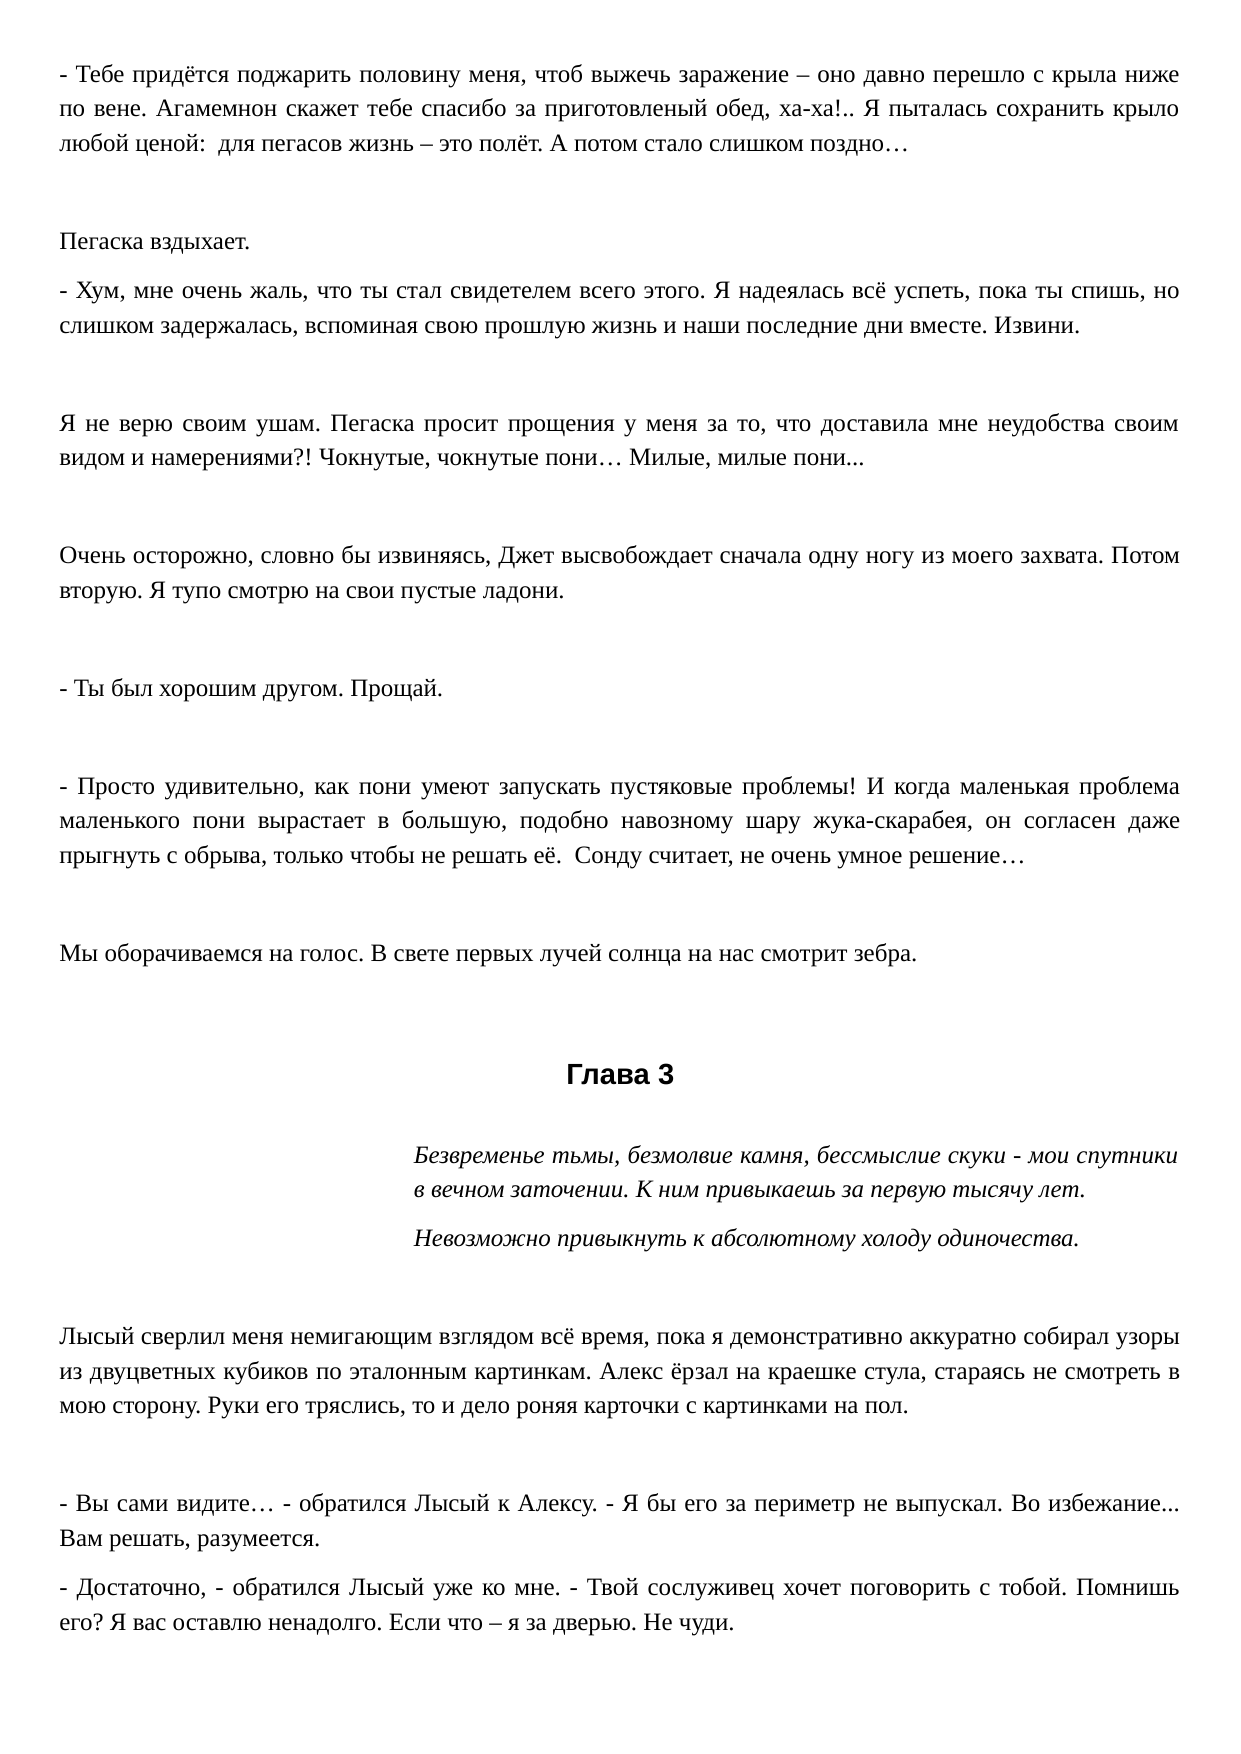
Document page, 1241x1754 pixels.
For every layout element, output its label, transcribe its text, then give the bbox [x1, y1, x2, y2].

text - Просто удивительно, как пони умеют запускать пустяковые проблемы! И когда маленькая проблема маленького пони вырастает в большую, подобно навозному шару жука-скарабея, он согласен даже прыгнуть с обрыва, только чтобы не решать её. Сонду считает, не очень умное решение… [59, 771, 1181, 869]
text Невозможно привыкнуть к абсолютному холоду одиночества. [414, 1223, 1181, 1252]
text Лысый сверлил меня немигающим взглядом всё время, пока я демонстративно аккуратно собирал узоры из двуцветных кубиков по эталонным картинкам. Алекс ёрзал на краешке стула, стараясь не смотреть в мою сторону. Руки его тряслись, то и дело роняя карточки с картинками на пол. [59, 1321, 1181, 1419]
text - Ты был хорошим другом. Прощай. [59, 673, 1181, 702]
text Мы оборачиваемся на голос. В свете первых лучей солнца на нас смотрит зебра. [59, 938, 1181, 967]
text Пегаска вздыхает. [59, 226, 1181, 255]
text - Достаточно, - обратился Лысый уже ко мне. - Твой сослуживец хочет поговорить с тобой. Помнишь его? Я вас оставлю ненадолго. Если что – я за дверью. Не чуди. [59, 1572, 1181, 1635]
text Безвременье тьмы, безмолвие камня, бессмыслие скуки - мои спутники в вечном заточении. К ним привыкаешь за первую тысячу лет. [414, 1140, 1181, 1203]
text Я не верю своим ушам. Пегаска просит прощения у меня за то, что доставила мне неудобства своим видом и намерениями?! Чокнутые, чокнутые пони… Милые, милые пони... [59, 408, 1181, 471]
text Очень осторожно, словно бы извиняясь, Джет высвобождает сначала одну ногу из моего захвата. Потом вторую. Я тупо смотрю на свои пустые ладони. [59, 540, 1181, 604]
text - Вы сами видите… - обратился Лысый к Алексу. - Я бы его за периметр не выпускал. Во избежание... Вам решать, разумеется. [59, 1488, 1181, 1552]
subtitle Глава 3 [59, 1057, 1181, 1091]
text - Хум, мне очень жаль, что ты стал свидетелем всего этого. Я надеялась всё успеть, пока ты спишь, но слишком задержалась, вспоминая свою прошлую жизнь и наши последние дни вместе. Извини. [59, 275, 1181, 338]
text - Тебе придётся поджарить половину меня, чтоб выжечь заражение – оно давно перешло с крыла ниже по вене. Агамемнон скажет тебе спасибо за приготовленый обед, ха-ха!.. Я пыталась сохранить крыло любой ценой: для пегасов жизнь – это полёт. А потом стало слишком поздно… [59, 59, 1181, 157]
